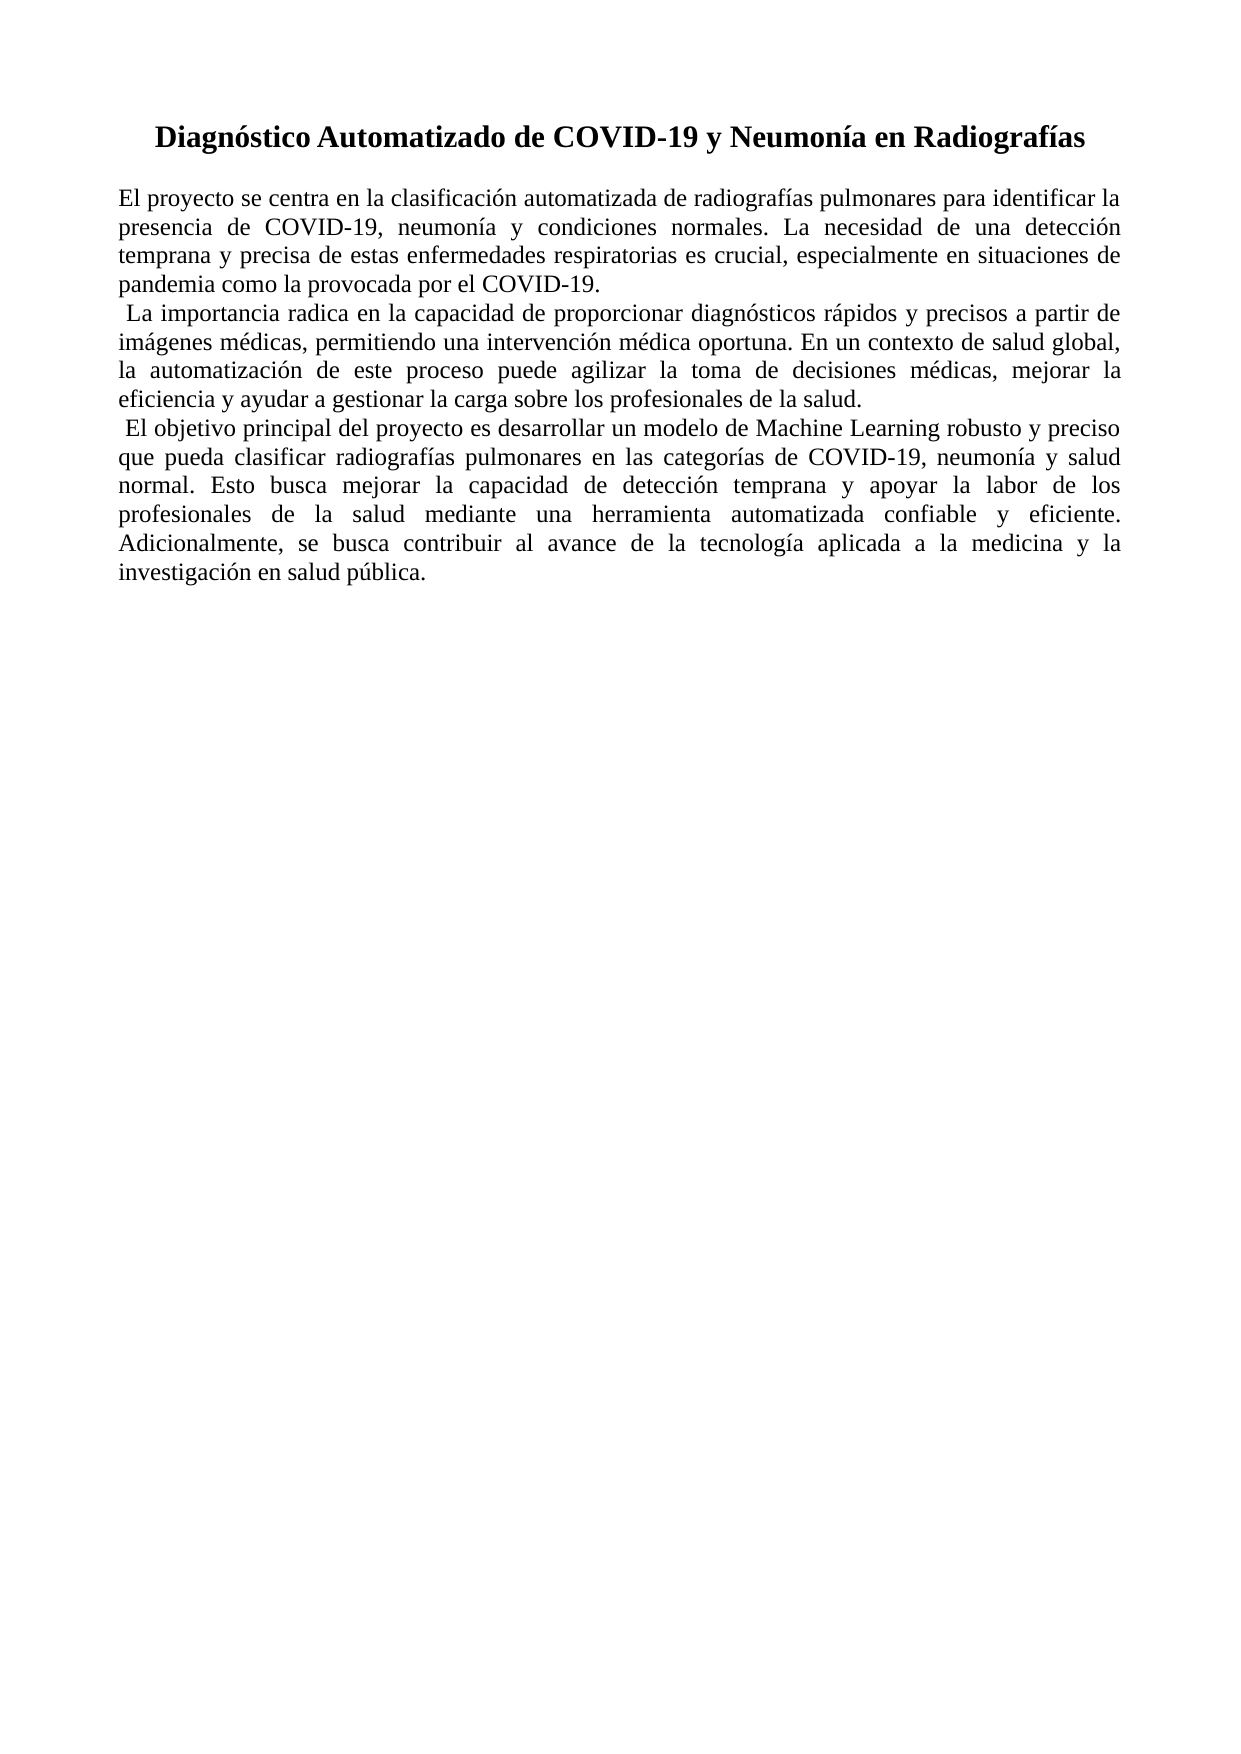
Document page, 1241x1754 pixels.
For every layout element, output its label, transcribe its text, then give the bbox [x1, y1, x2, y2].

text Diagnóstico Automatizado de COVID-19 y Neumonía en Radiografías [118, 118, 1122, 154]
text La importancia radica en la capacidad de proporcionar diagnósticos rápidos y precisos a partir de imágenes médicas, permitiendo una intervención médica oportuna. En un contexto de salud global, la automatización de este proceso puede agilizar la toma de decisiones médicas, mejorar la eficiencia y ayudar a gestionar la carga sobre los profesionales de la salud. [118, 298, 1122, 413]
text El proyecto se centra en la clasificación automatizada de radiografías pulmonares para identificar la presencia de COVID-19, neumonía y condiciones normales. La necesidad de una detección temprana y precisa de estas enfermedades respiratorias es crucial, especialmente en situaciones de pandemia como la provocada por el COVID-19. [118, 183, 1122, 298]
text El objetivo principal del proyecto es desarrollar un modelo de Machine Learning robusto y preciso que pueda clasificar radiografías pulmonares en las categorías de COVID-19, neumonía y salud normal. Esto busca mejorar la capacidad de detección temprana y apoyar la labor de los profesionales de la salud mediante una herramienta automatizada confiable y eficiente. Adicionalmente, se busca contribuir al avance de la tecnología aplicada a la medicina y la investigación en salud pública. [118, 413, 1122, 585]
